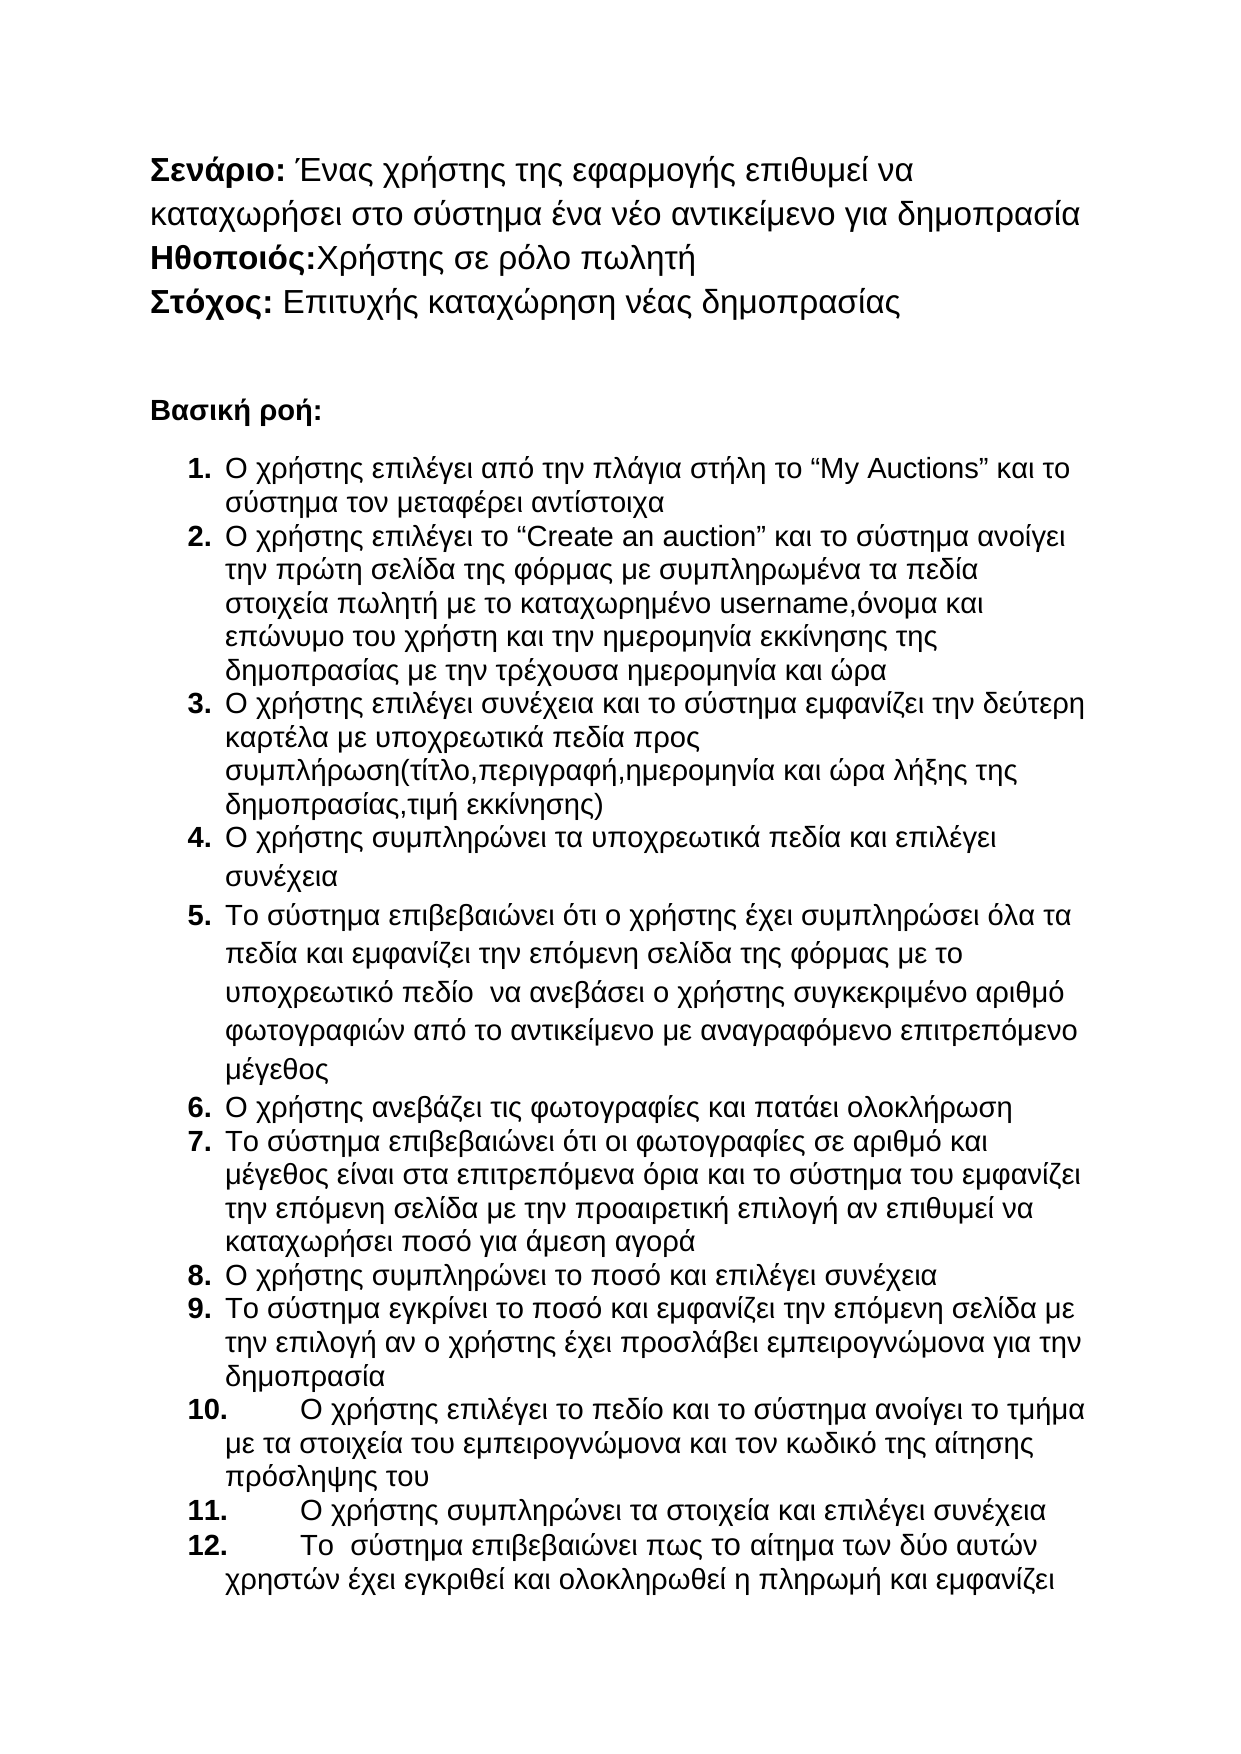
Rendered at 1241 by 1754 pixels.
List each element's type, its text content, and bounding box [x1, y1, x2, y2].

list Το σύστημα επιβεβαιώνει πως το αίτημα των δύο αυτών χρηστών έχει εγκριθεί και ολοκληρωθεί η πληρωμή και εμφανίζει [187, 1526, 1090, 1596]
list Το σύστημα εγκρίνει το ποσό και εμφανίζει την επόμενη σελίδα με την επιλογή αν ο χρήστης έχει προσλάβει εμπειρογνώμονα για την δημοπρασία [187, 1291, 1090, 1392]
list Ο χρήστης συμπληρώνει τα υποχρεωτικά πεδία και επιλέγει συνέχεια [187, 820, 1090, 892]
text Σενάριο: Ένας χρήστης της εφαρμογής επιθυμεί να καταχωρήσει στο σύστημα ένα νέο αντικείμενο για δημοπρασία Ηθοποιός:Χρήστης σε ρόλο πωλητή [150, 150, 1090, 277]
list O χρήστης επιλέγει συνέχεια και το σύστημα εμφανίζει την δεύτερη καρτέλα με υποχρεωτικά πεδία προς συμπλήρωση(τίτλο,περιγραφή,ημερομηνία και ώρα λήξης της δημοπρασίας,τιμή εκκίνησης) [187, 686, 1090, 820]
text Βασική ροή: [150, 393, 1090, 426]
text Στόχος: Επιτυχής καταχώρηση νέας δημοπρασίας [150, 282, 1090, 321]
list Ο χρήστης συμπληρώνει τα στοιχεία και επιλέγει συνέχεια [187, 1493, 1090, 1526]
list Ο χρήστης ανεβάζει τις φωτογραφίες και πατάει ολοκλήρωση [187, 1090, 1090, 1124]
list Το σύστημα επιβεβαιώνει ότι ο χρήστης έχει συμπληρώσει όλα τα πεδία και εμφανίζει την επόμενη σελίδα της φόρμας με το υποχρεωτικό πεδίο να ανεβάσει ο χρήστης συγκεκριμένο αριθμό φωτογραφιών από το αντικείμενο με αναγραφόμενο επιτρεπόμενο μέγεθος [187, 897, 1090, 1085]
list Ο χρήστης επιλέγει το πεδίο και το σύστημα ανοίγει το τμήμα με τα στοιχεία του εμπειρογνώμονα και τον κωδικό της αίτησης πρόσληψης του [187, 1392, 1090, 1493]
list Το σύστημα επιβεβαιώνει ότι οι φωτογραφίες σε αριθμό και μέγεθος είναι στα επιτρεπόμενα όρια και το σύστημα του εμφανίζει την επόμενη σελίδα με την προαιρετική επιλογή αν επιθυμεί να καταχωρήσει ποσό για άμεση αγορά [187, 1124, 1090, 1258]
list Ο χρήστης συμπληρώνει το ποσό και επιλέγει συνέχεια [187, 1258, 1090, 1291]
list Ο χρήστης επιλέγει το “Create an auction” και το σύστημα ανοίγει την πρώτη σελίδα της φόρμας με συμπληρωμένα τα πεδία στοιχεία πωλητή με το καταχωρημένο username,όνομα και επώνυμο του χρήστη και την ημερομηνία εκκίνησης της δημοπρασίας με την τρέχουσα ημερομηνία και ώρα [187, 518, 1090, 686]
list Ο χρήστης επιλέγει από την πλάγια στήλη το “My Auctions” και το σύστημα τον μεταφέρει αντίστοιχα [187, 451, 1090, 518]
